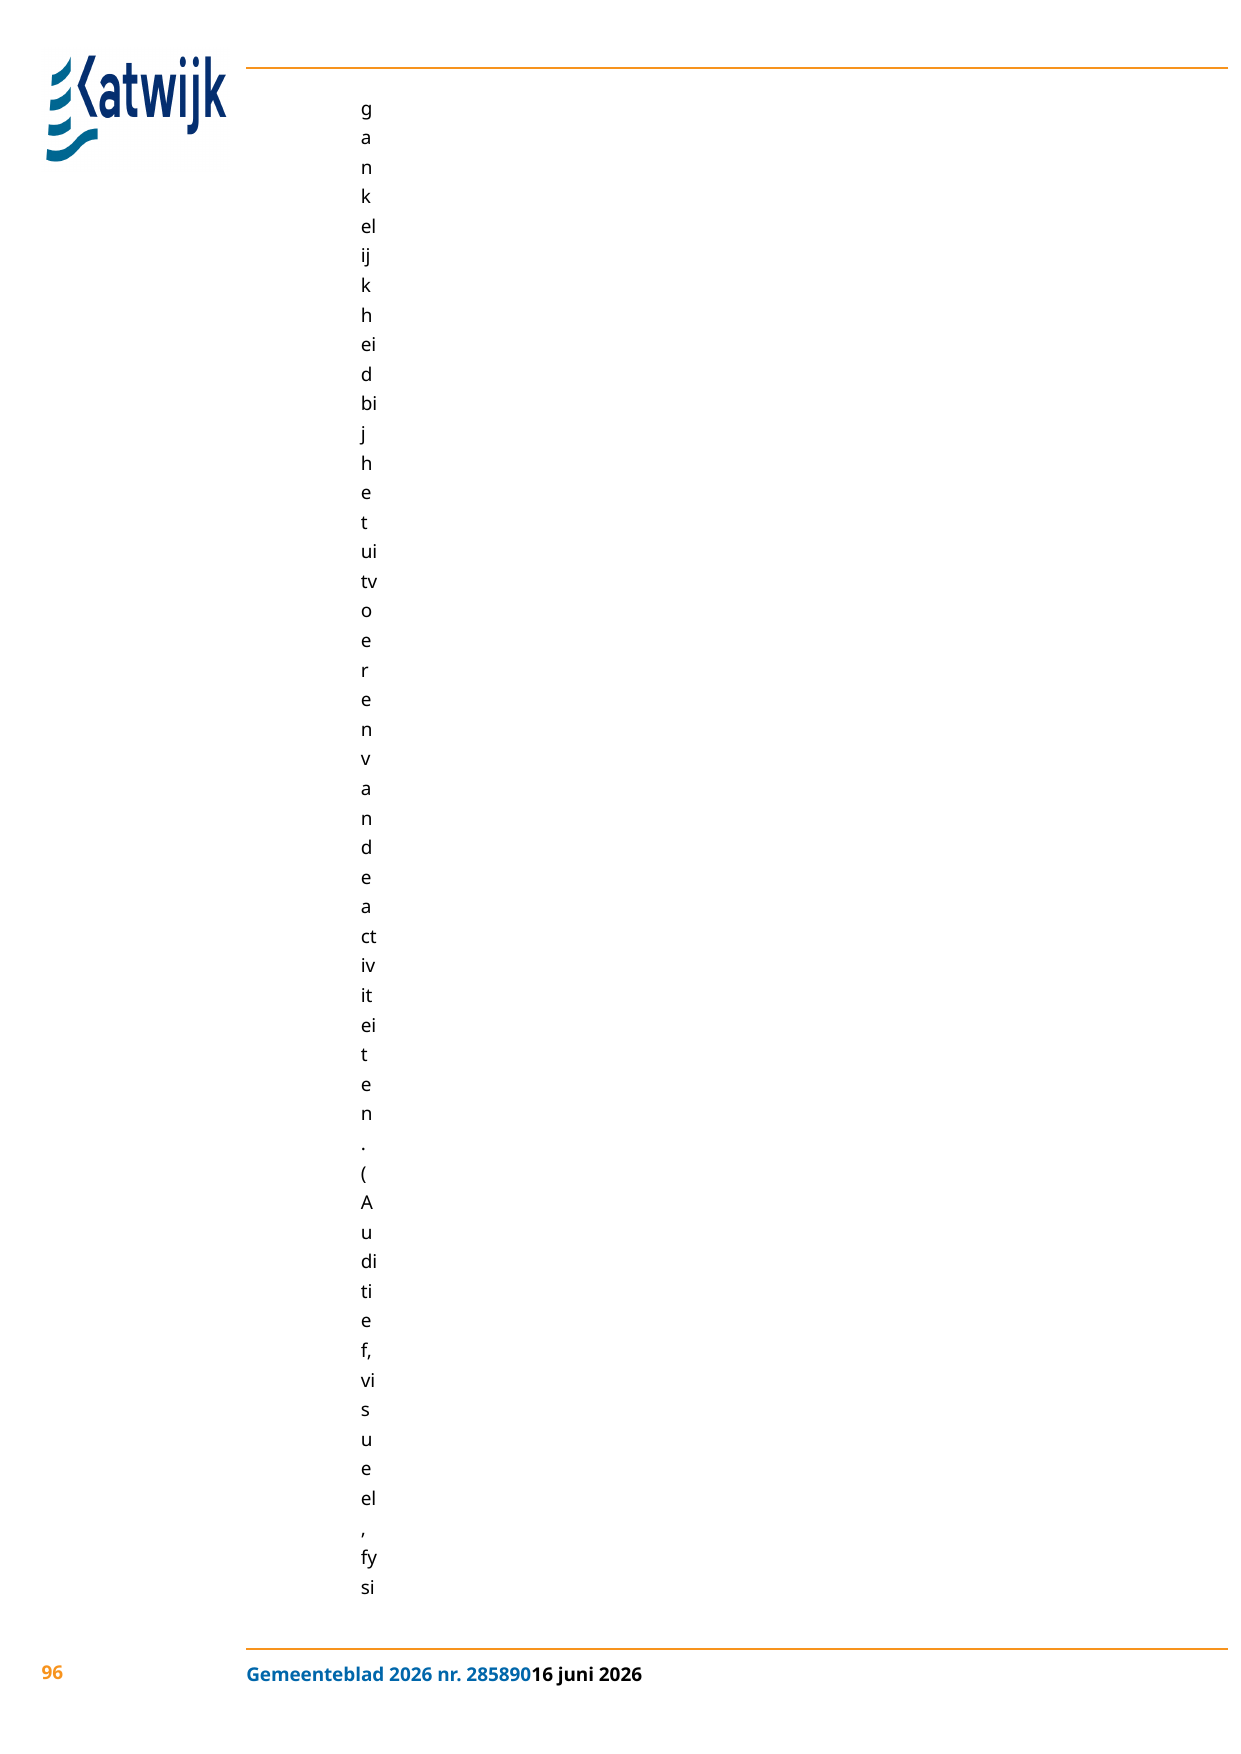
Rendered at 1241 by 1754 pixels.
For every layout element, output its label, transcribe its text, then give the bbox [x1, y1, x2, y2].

table_cell - [506, 95, 764, 1600]
table_cell [377, 95, 506, 1600]
table_cell [764, 95, 893, 1600]
table_cell [1023, 95, 1152, 1600]
table_cell [894, 95, 1022, 1600]
picture [41, 47, 231, 172]
table_cell gankelijkheid bij het uitvoeren van de activiteiten. (Auditief, visueel, fysi [248, 95, 377, 1600]
